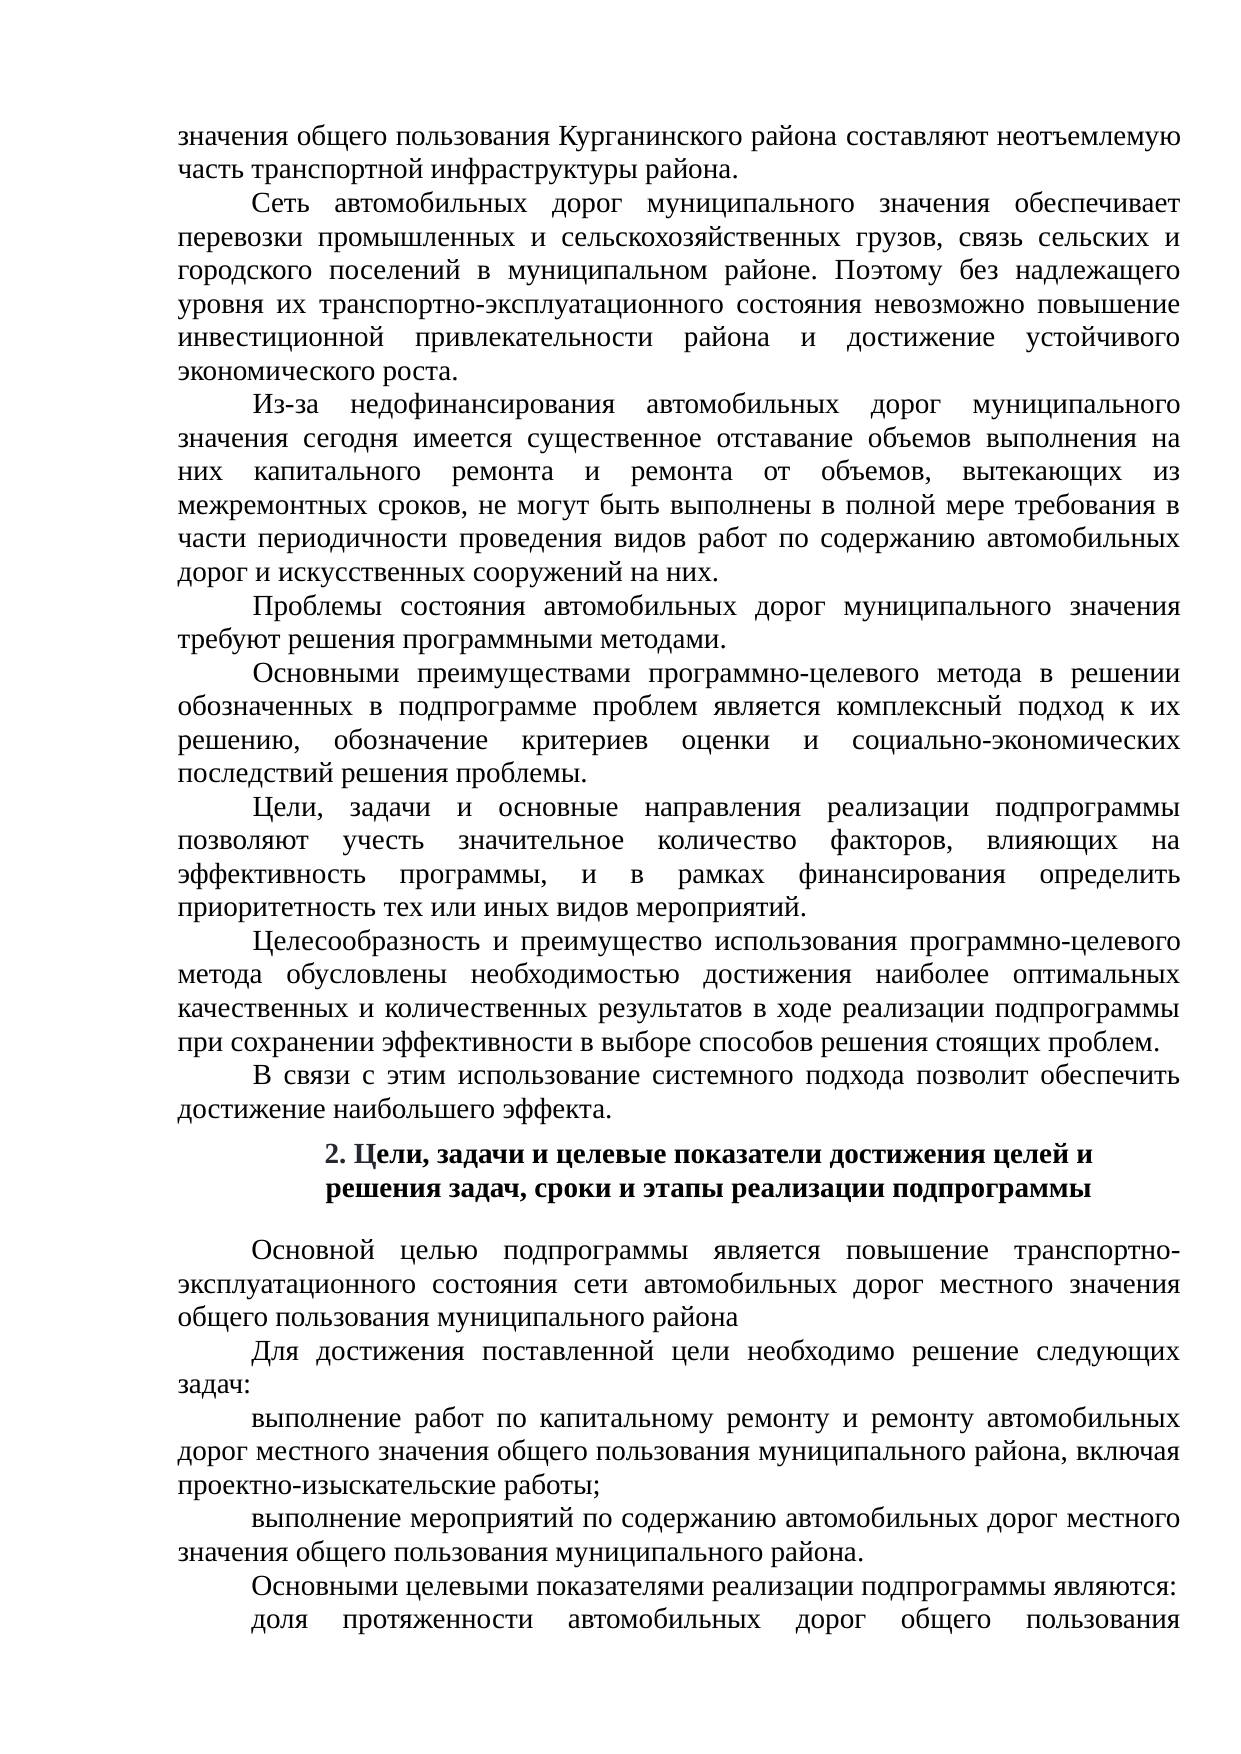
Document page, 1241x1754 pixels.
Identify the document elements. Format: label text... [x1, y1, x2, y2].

text Основной целью подпрограммы является повышение транспортно-эксплуатационного состояния сети автомобильных дорог местного значения общего пользования муниципального района [177, 1232, 1181, 1333]
text доля протяженности автомобильных дорог общего пользования [177, 1601, 1181, 1635]
text Основными целевыми показателями реализации подпрограммы являются: [177, 1568, 1181, 1601]
text Целесообразность и преимущество использования программно-целевого метода обусловлены необходимостью достижения наиболее оптимальных качественных и количественных результатов в ходе реализации подпрограммы при сохранении эффективности в выборе способов решения стоящих проблем. [177, 923, 1181, 1057]
subtitle 2. Цели, задачи и целевые показатели достижения целей и решения задач, сроки и этапы реализации подпрограммы [295, 1136, 1122, 1203]
text Для достижения поставленной цели необходимо решение следующих задач: [177, 1333, 1181, 1400]
text Проблемы состояния автомобильных дорог муниципального значения требуют решения программными методами. [177, 588, 1181, 655]
text Основными преимуществами программно-целевого метода в решении обозначенных в подпрограмме проблем является комплексный подход к их решению, обозначение критериев оценки и социально-экономических последствий решения проблемы. [177, 655, 1181, 789]
text выполнение работ по капитальному ремонту и ремонту автомобильных дорог местного значения общего пользования муниципального района, включая проектно-изыскательские работы; [177, 1400, 1181, 1501]
text выполнение мероприятий по содержанию автомобильных дорог местного значения общего пользования муниципального района. [177, 1501, 1181, 1568]
text значения общего пользования Курганинского района составляют неотъемлемую часть транспортной инфраструктуры района. [177, 118, 1181, 185]
text Цели, задачи и основные направления реализации подпрограммы позволяют учесть значительное количество факторов, влияющих на эффективность программы, и в рамках финансирования определить приоритетность тех или иных видов мероприятий. [177, 789, 1181, 923]
text Сеть автомобильных дорог муниципального значения обеспечивает перевозки промышленных и сельскохозяйственных грузов, связь сельских и городского поселений в муниципальном районе. Поэтому без надлежащего уровня их транспортно-эксплуатационного состояния невозможно повышение инвестиционной привлекательности района и достижение устойчивого экономического роста. [177, 185, 1181, 386]
text Из-за недофинансирования автомобильных дорог муниципального значения сегодня имеется существенное отставание объемов выполнения на них капитального ремонта и ремонта от объемов, вытекающих из межремонтных сроков, не могут быть выполнены в полной мере требования в части периодичности проведения видов работ по содержанию автомобильных дорог и искусственных сооружений на них. [177, 386, 1181, 588]
text В связи с этим использование системного подхода позволит обеспечить достижение наибольшего эффекта. [177, 1057, 1181, 1124]
